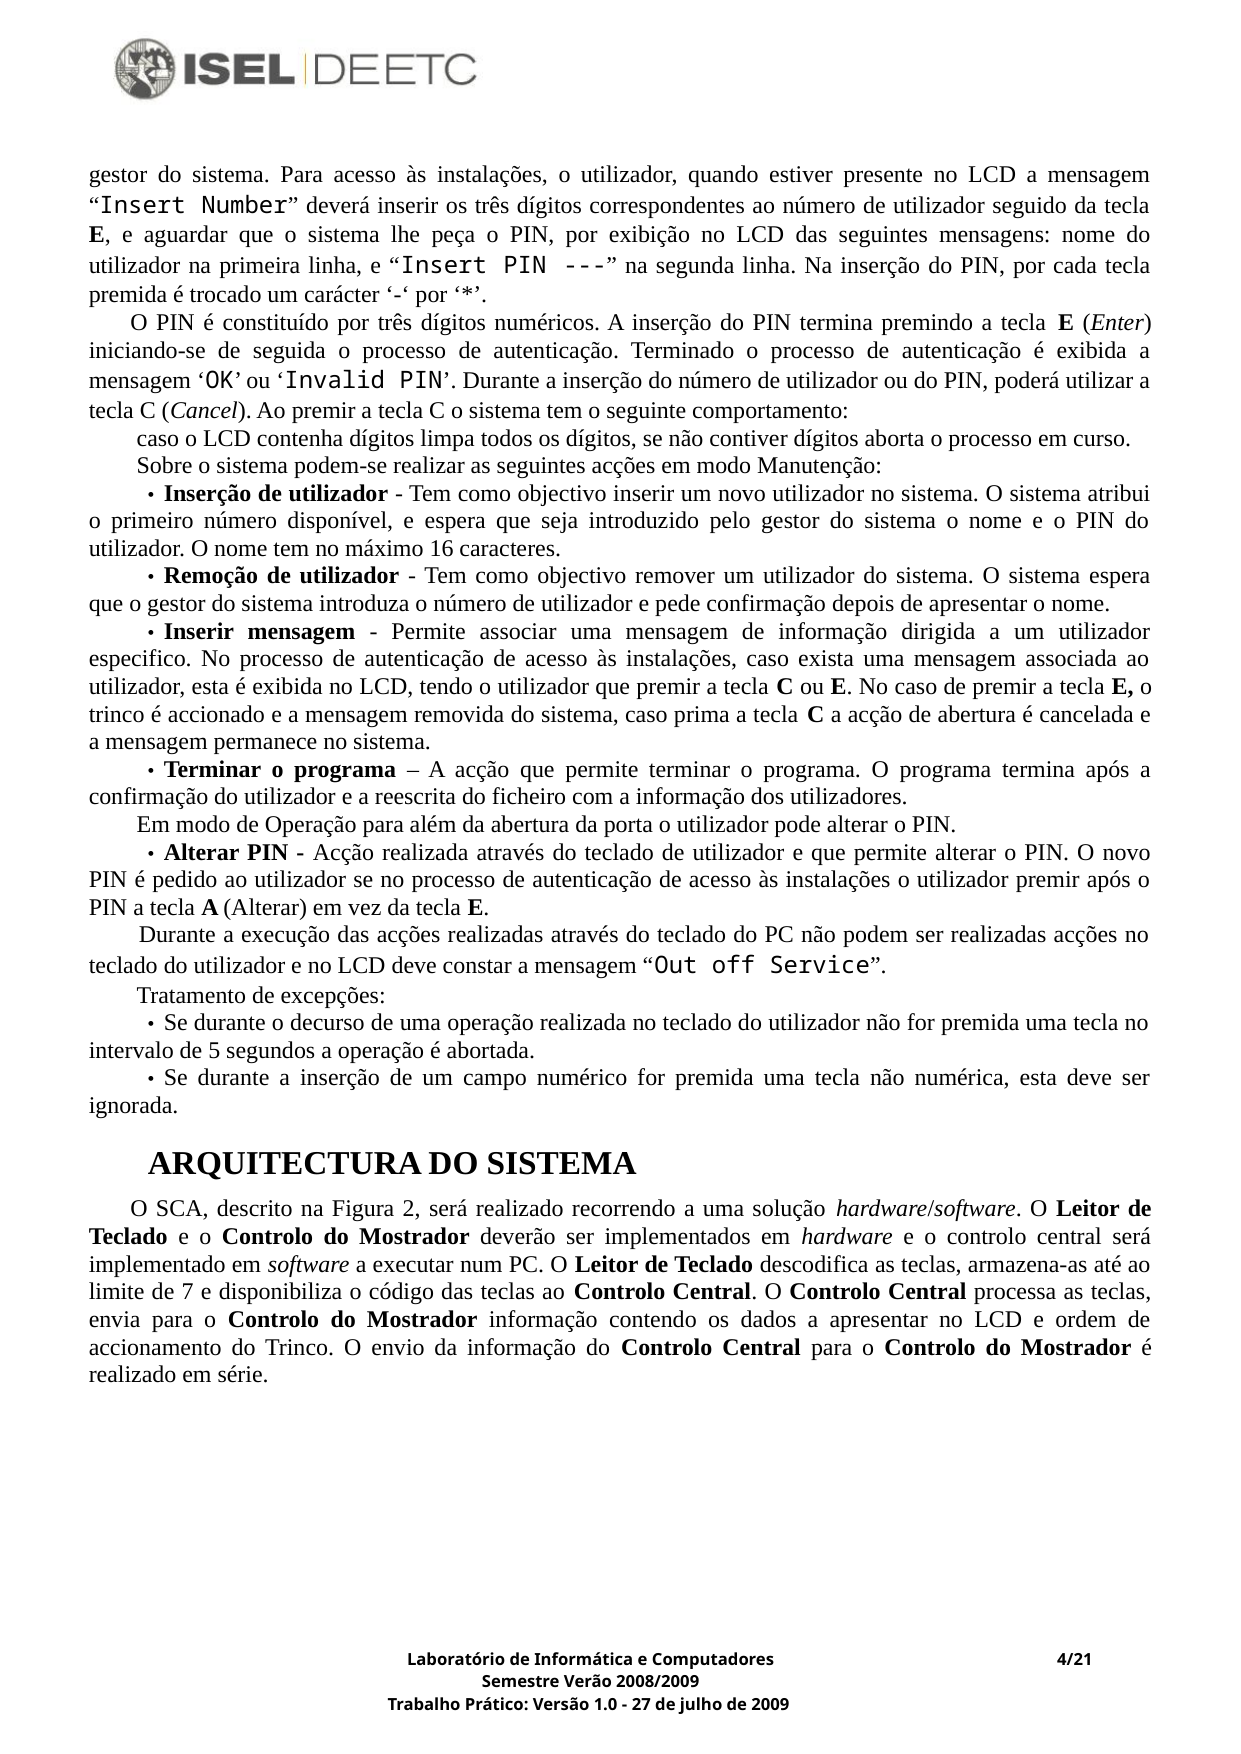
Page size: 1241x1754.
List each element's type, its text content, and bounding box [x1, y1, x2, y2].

text caso o LCD contenha dígitos limpa todos os dígitos, se não contiver dígitos aborta o processo em curso. [88, 423, 1152, 451]
list Se durante a inserção de um campo numérico for premida uma tecla não numérica, esta deve ser ignorada. [88, 1063, 1152, 1119]
text Em modo de Operação para além da abertura da porta o utilizador pode alterar o PIN. [88, 810, 1152, 838]
list Terminar o programa – A acção que permite terminar o programa. O programa termina após a confirmação do utilizador e a reescrita do ficheiro com a informação dos utilizadores. [88, 755, 1152, 810]
text O PIN é constituído por três dígitos numéricos. A inserção do PIN termina premindo a tecla E (Enter) iniciando-se de seguida o processo de autenticação. Terminado o processo de autenticação é exibida a mensagem ‘OK’ ou ‘Invalid PIN’. Durante a inserção do número de utilizador ou do PIN, poderá utilizar a tecla C (Cancel). Ao premir a tecla C o sistema tem o seguinte comportamento: [88, 308, 1152, 423]
list Alterar PIN - Acção realizada através do teclado de utilizador e que permite alterar o PIN. O novo PIN é pedido ao utilizador se no processo de autenticação de acesso às instalações o utilizador premir após o PIN a tecla A (Alterar) em vez da tecla E. [88, 838, 1152, 920]
text gestor do sistema. Para acesso às instalações, o utilizador, quando estiver presente no LCD a mensagem “Insert Number” deverá inserir os três dígitos correspondentes ao número de utilizador seguido da tecla E, e aguardar que o sistema lhe peça o PIN, por exibição no LCD das seguintes mensagens: nome do utilizador na primeira linha, e “Insert PIN ‐‐‐” na segunda linha. Na inserção do PIN, por cada tecla premida é trocado um carácter ‘-‘ por ‘*’. [88, 160, 1152, 308]
list Inserção de utilizador - Tem como objectivo inserir um novo utilizador no sistema. O sistema atribui o primeiro número disponível, e espera que seja introduzido pelo gestor do sistema o nome e o PIN do utilizador. O nome tem no máximo 16 caracteres. [88, 479, 1152, 562]
picture [105, 24, 507, 125]
text Tratamento de excepções: [88, 981, 1152, 1008]
list Se durante o decurso de uma operação realizada no teclado do utilizador não for premida uma tecla no intervalo de 5 segundos a operação é abortada. [88, 1008, 1152, 1063]
subtitle ARQUITECTURA DO SISTEMA [88, 1144, 1152, 1182]
text Durante a execução das acções realizadas através do teclado do PC não podem ser realizadas acções no teclado do utilizador e no LCD deve constar a mensagem “Out off Service”. [88, 920, 1152, 981]
text Sobre o sistema podem-se realizar as seguintes acções em modo Manutenção: [88, 451, 1152, 479]
text O SCA, descrito na Figura 2, será realizado recorrendo a uma solução hardware/software. O Leitor de Teclado e o Controlo do Mostrador deverão ser implementados em hardware e o controlo central será implementado em software a executar num PC. O Leitor de Teclado descodifica as teclas, armazena-as até ao limite de 7 e disponibiliza o código das teclas ao Controlo Central. O Controlo Central processa as teclas, envia para o Controlo do Mostrador informação contendo os dados a apresentar no LCD e ordem de accionamento do Trinco. O envio da informação do Controlo Central para o Controlo do Mostrador é realizado em série. [88, 1194, 1152, 1388]
list Inserir mensagem - Permite associar uma mensagem de informação dirigida a um utilizador especifico. No processo de autenticação de acesso às instalações, caso exista uma mensagem associada ao utilizador, esta é exibida no LCD, tendo o utilizador que premir a tecla C ou E. No caso de premir a tecla E, o trinco é accionado e a mensagem removida do sistema, caso prima a tecla C a acção de abertura é cancelada e a mensagem permanece no sistema. [88, 617, 1152, 755]
list Remoção de utilizador - Tem como objectivo remover um utilizador do sistema. O sistema espera que o gestor do sistema introduza o número de utilizador e pede confirmação depois de apresentar o nome. [88, 562, 1152, 617]
